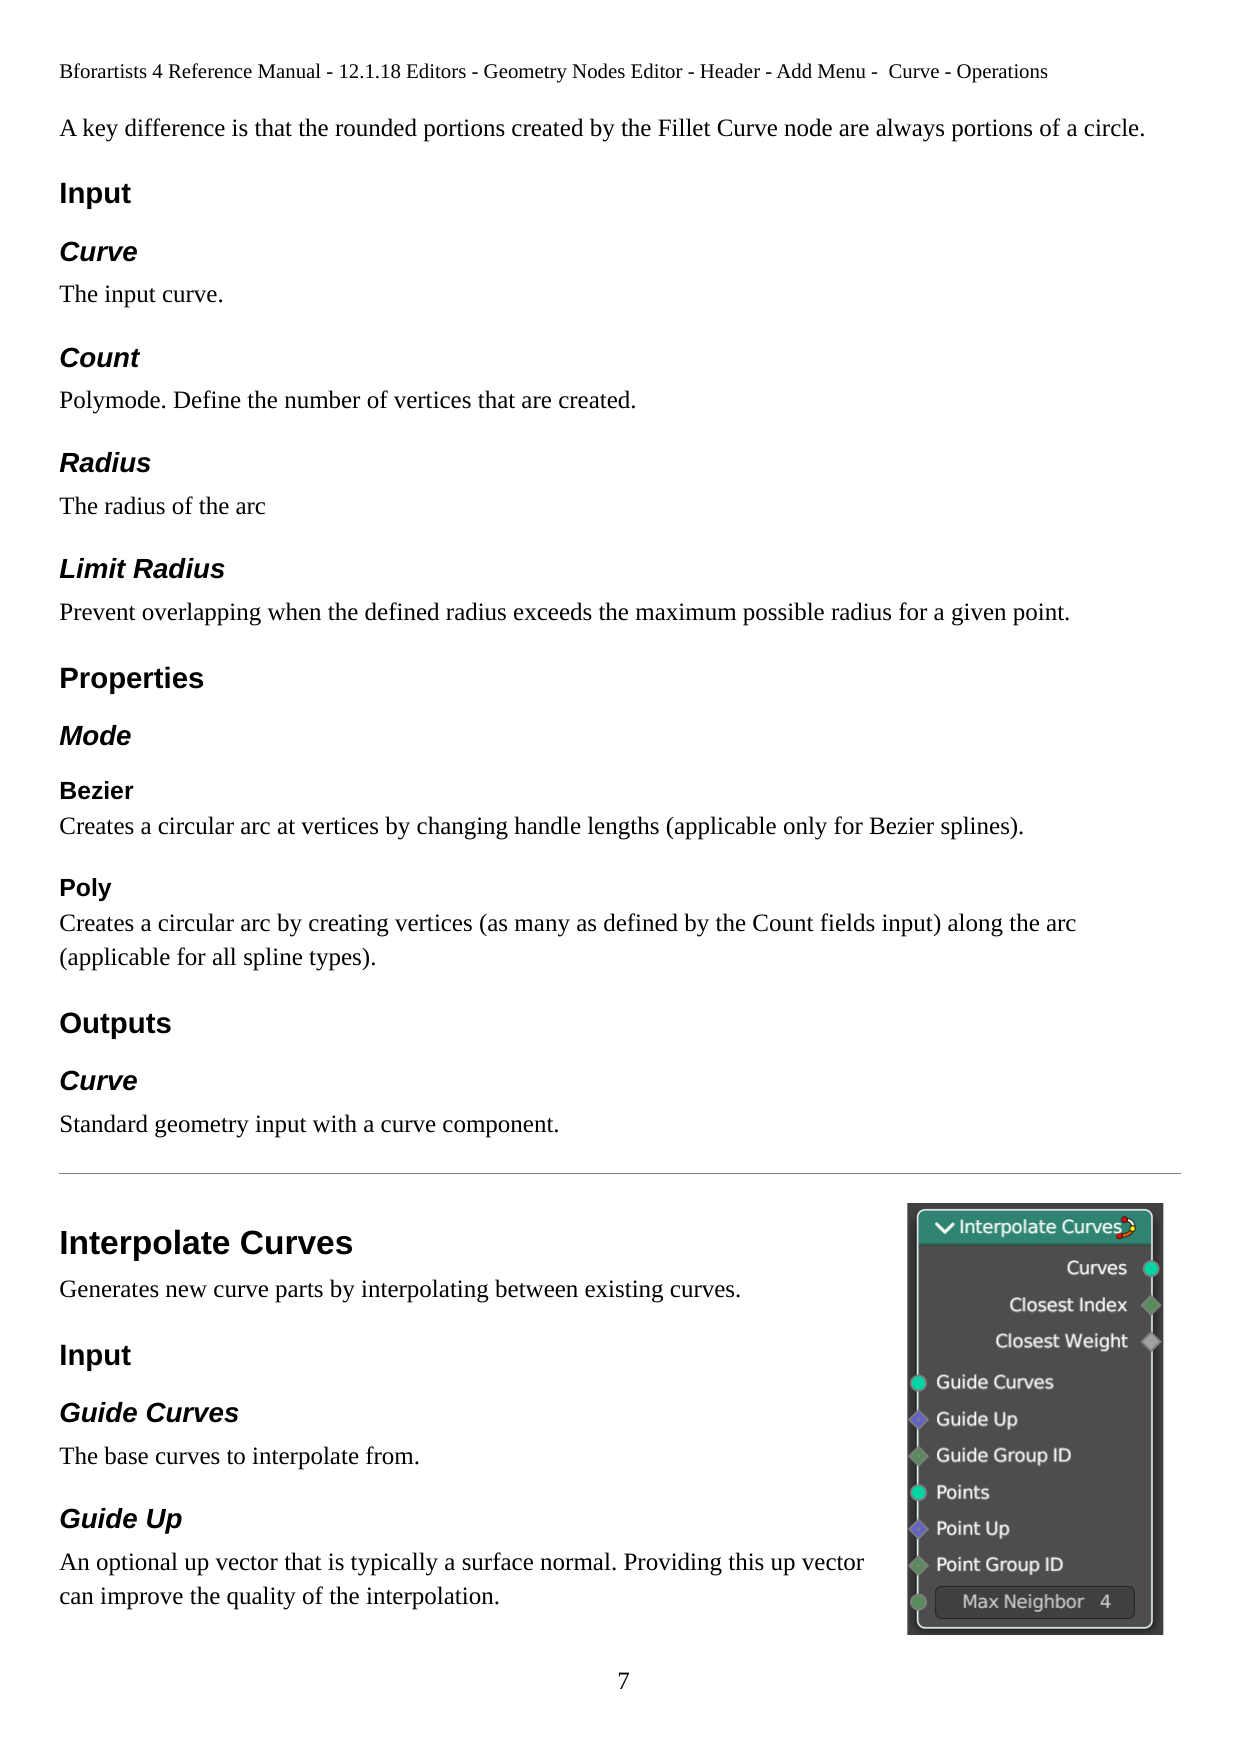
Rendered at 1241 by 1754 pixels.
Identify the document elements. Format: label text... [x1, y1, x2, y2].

subtitle Poly [59, 873, 1181, 901]
text Generates new curve parts by interpolating between existing curves. [59, 1274, 907, 1303]
subtitle Input [59, 176, 1181, 210]
subtitle [1164, 1338, 1181, 1371]
subtitle Count [59, 341, 1181, 373]
text Polymode. Define the number of vertices that are created. [59, 385, 1181, 414]
subtitle Curve [59, 1064, 1181, 1096]
text A key difference is that the rounded portions created by the Fillet Curve node are always portions of a circle. [59, 113, 1181, 141]
subtitle Radius [59, 447, 1181, 479]
text The base curves to interpolate from. [59, 1441, 907, 1469]
subtitle [1164, 1396, 1181, 1428]
text Prevent overlapping when the defined radius exceeds the maximum possible radius for a given point. [59, 597, 1181, 626]
text Standard geometry input with a curve component. [59, 1109, 1181, 1138]
subtitle Mode [59, 719, 1181, 751]
subtitle Guide Up [59, 1502, 907, 1534]
subtitle [1164, 1223, 1181, 1262]
subtitle [1164, 1502, 1181, 1534]
subtitle Interpolate Curves [59, 1223, 907, 1262]
subtitle Limit Radius [59, 553, 1181, 585]
text Creates a circular arc by creating vertices (as many as defined by the Count fields input) along the arc (applicable for all spline types). [59, 908, 1181, 971]
text An optional up vector that is typically a surface normal. Providing this up vector can improve the quality of the interpolation. [59, 1547, 907, 1610]
subtitle Input [59, 1338, 907, 1371]
subtitle Guide Curves [59, 1396, 907, 1428]
subtitle Properties [59, 661, 1181, 694]
subtitle Bezier [59, 776, 1181, 805]
text The radius of the arc [59, 491, 1181, 520]
subtitle Curve [59, 235, 1181, 267]
subtitle Outputs [59, 1006, 1181, 1039]
text The input curve. [59, 279, 1181, 308]
picture [907, 1203, 1164, 1635]
text Creates a circular arc at vertices by changing handle lengths (applicable only for Bezier splines). [59, 811, 1181, 840]
